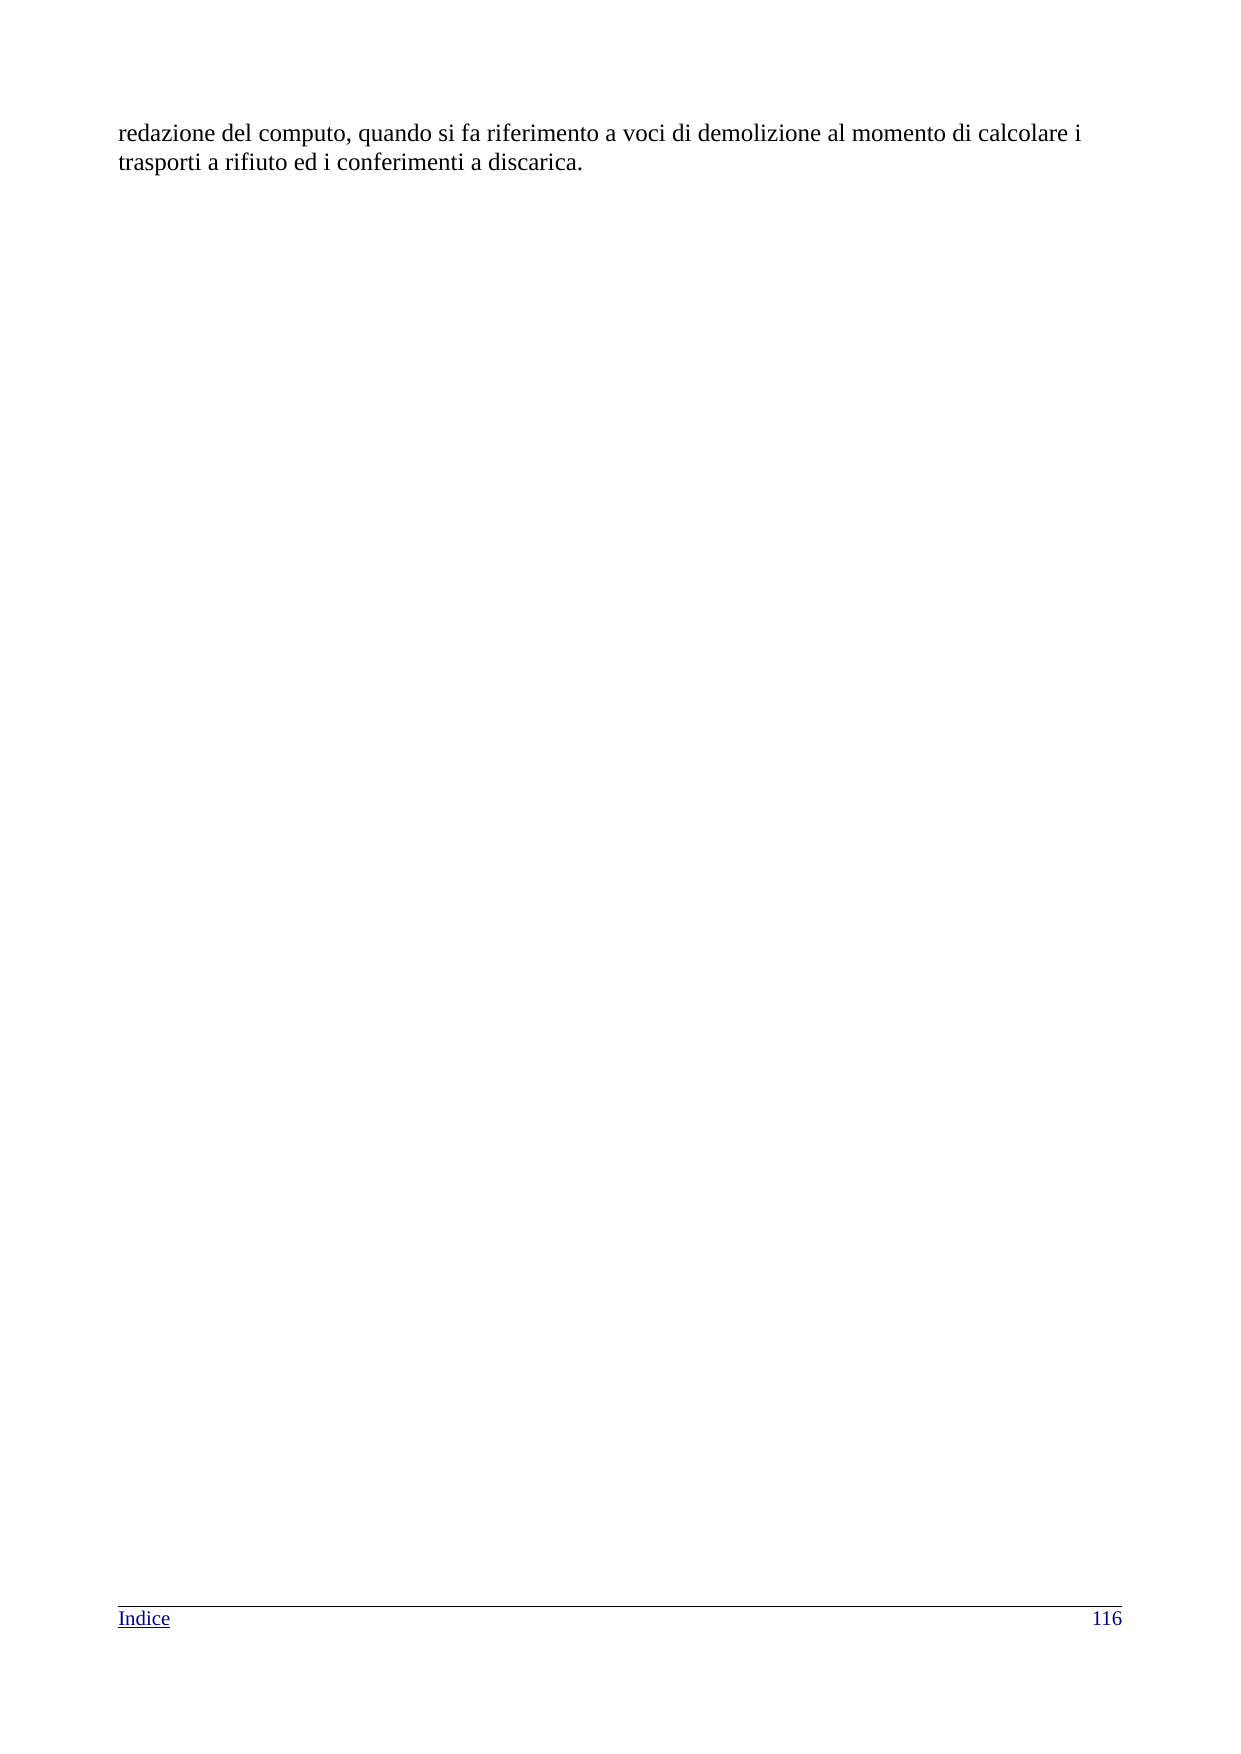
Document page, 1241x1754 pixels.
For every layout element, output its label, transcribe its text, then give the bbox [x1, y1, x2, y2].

text redazione del computo, quando si fa riferimento a voci di demolizione al momento di calcolare i trasporti a rifiuto ed i conferimenti a discarica. [118, 118, 1122, 176]
